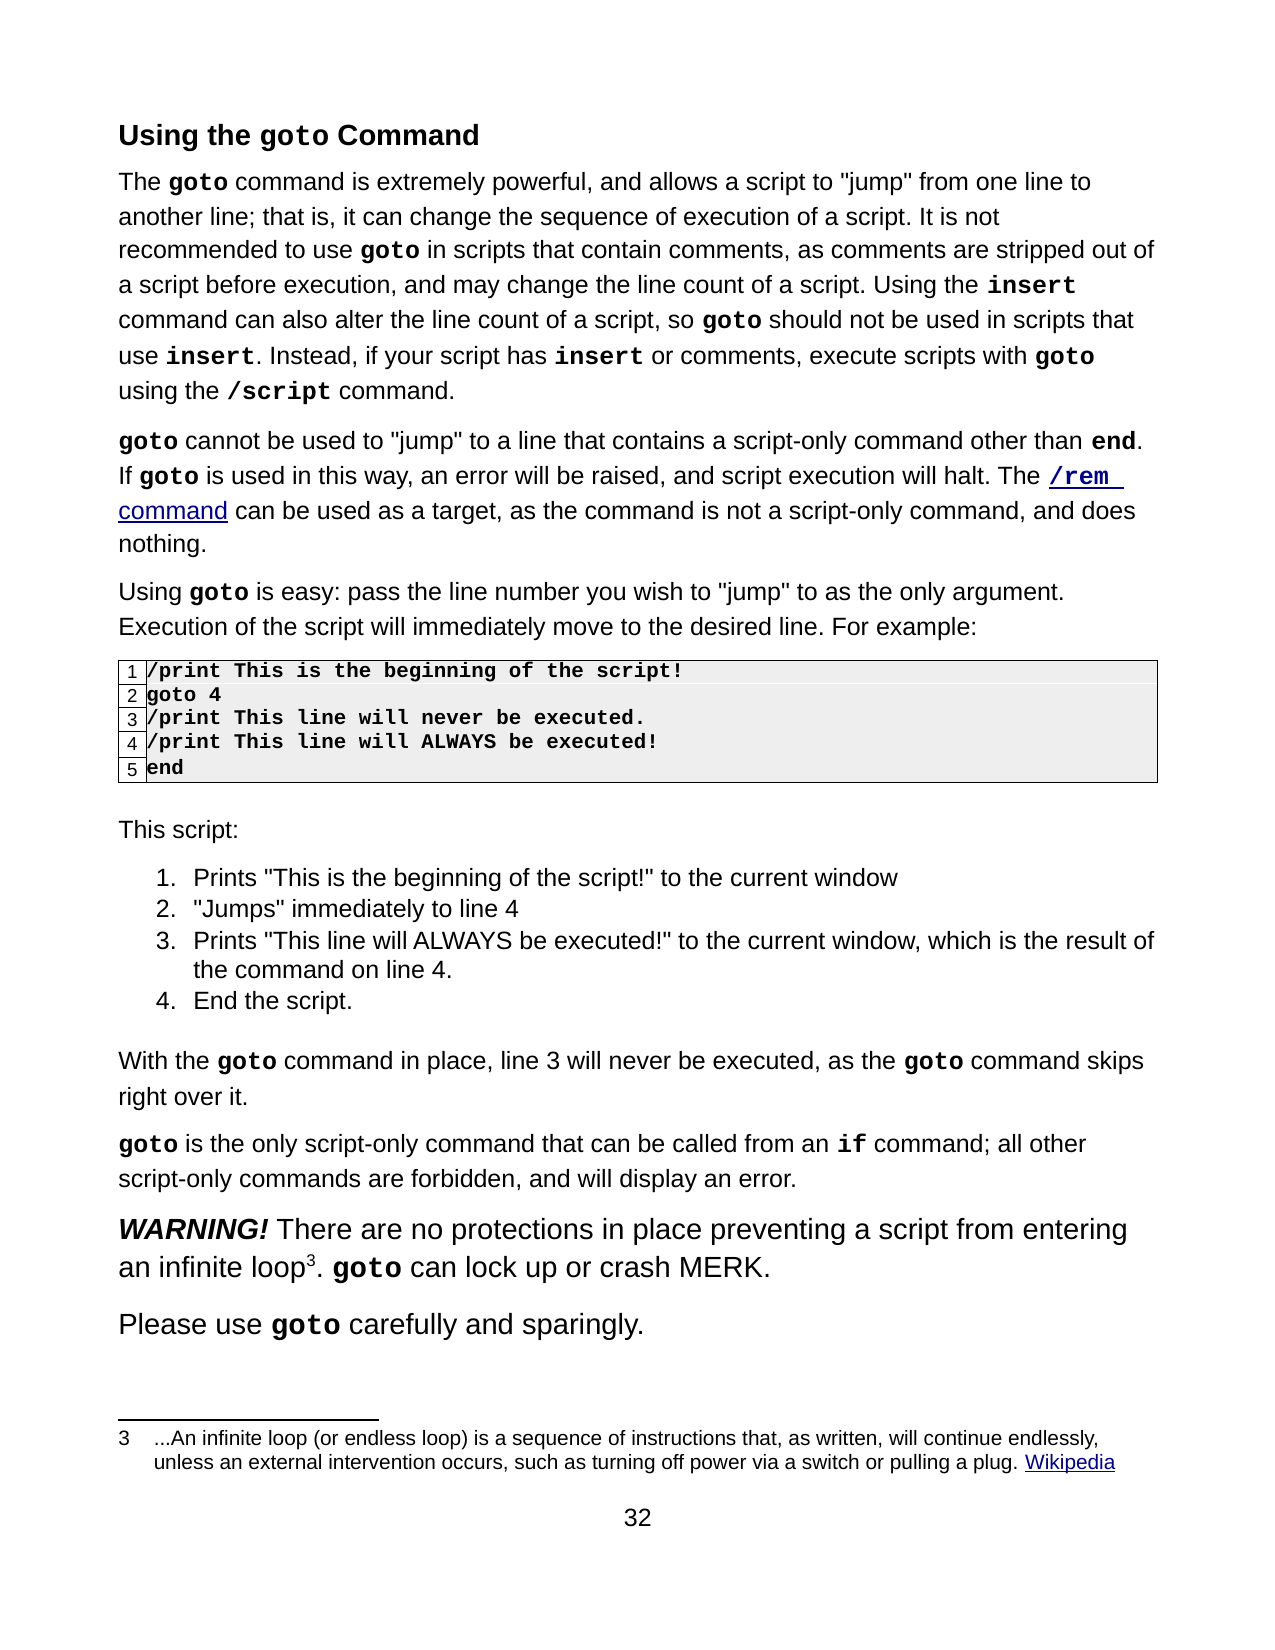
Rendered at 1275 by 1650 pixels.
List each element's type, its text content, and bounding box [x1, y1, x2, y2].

text This script: [118, 783, 1157, 844]
list Prints "This is the beginning of the script!" to the current window [156, 863, 1157, 892]
subtitle Using the goto Command [118, 118, 1157, 154]
table_header /print This is the beginning of the script! [147, 661, 1157, 683]
text Using goto is easy: pass the line number you wish to "jump" to as the only argument. Execution of the script will immediately move to the desired line. For example: [118, 577, 1157, 641]
text goto is the only script-only command that can be called from an if command; all other script-only commands are forbidden, and will display an error. [118, 1129, 1157, 1193]
text Please use goto carefully and sparingly. [118, 1307, 1157, 1343]
list End the script. [156, 986, 1157, 1044]
text The goto command is extremely powerful, and allows a script to "jump" from one line to another line; that is, it can change the sequence of execution of a script. It is not recommended to use goto in scripts that contain comments, as comments are stripped out of a script before execution, and may change the line count of a script. Using the insert command can also alter the line count of a script, so goto should not be used in scripts that use insert. Instead, if your script has insert or comments, execute scripts with goto using the /script command. [118, 167, 1157, 407]
table_cell 2 [119, 685, 146, 707]
text With the goto command in place, line 3 will never be executed, as the goto command skips right over it. [118, 1046, 1157, 1110]
table_cell 4 [119, 732, 146, 757]
table_cell end [147, 757, 1157, 782]
text WARNING! There are no protections in place preventing a script from entering an infinite loop. goto can lock up or crash MERK. [118, 1212, 1157, 1287]
text ...An infinite loop (or endless loop) is a sequence of instructions that, as written, will continue endlessly, unless an external intervention occurs, such as turning off power via a switch or pulling a plug. Wikipedia [118, 1426, 1157, 1474]
text goto cannot be used to "jump" to a line that contains a script-only command other than end. If goto is used in this way, an error will be raised, and script execution will halt. The /rem command can be used as a target, as the command is not a script-only command, and does nothing. [118, 426, 1157, 558]
table_cell 5 [119, 758, 146, 782]
table_header 1 [119, 661, 146, 683]
table_cell /print This line will ALWAYS be executed! [147, 731, 1157, 757]
list "Jumps" immediately to line 4 [156, 894, 1157, 923]
table_cell /print This line will never be executed. [147, 707, 1157, 731]
table_cell 3 [119, 708, 146, 731]
list Prints "This line will ALWAYS be executed!" to the current window, which is the result of the command on line 4. [156, 926, 1157, 983]
table_cell goto 4 [147, 684, 1157, 707]
